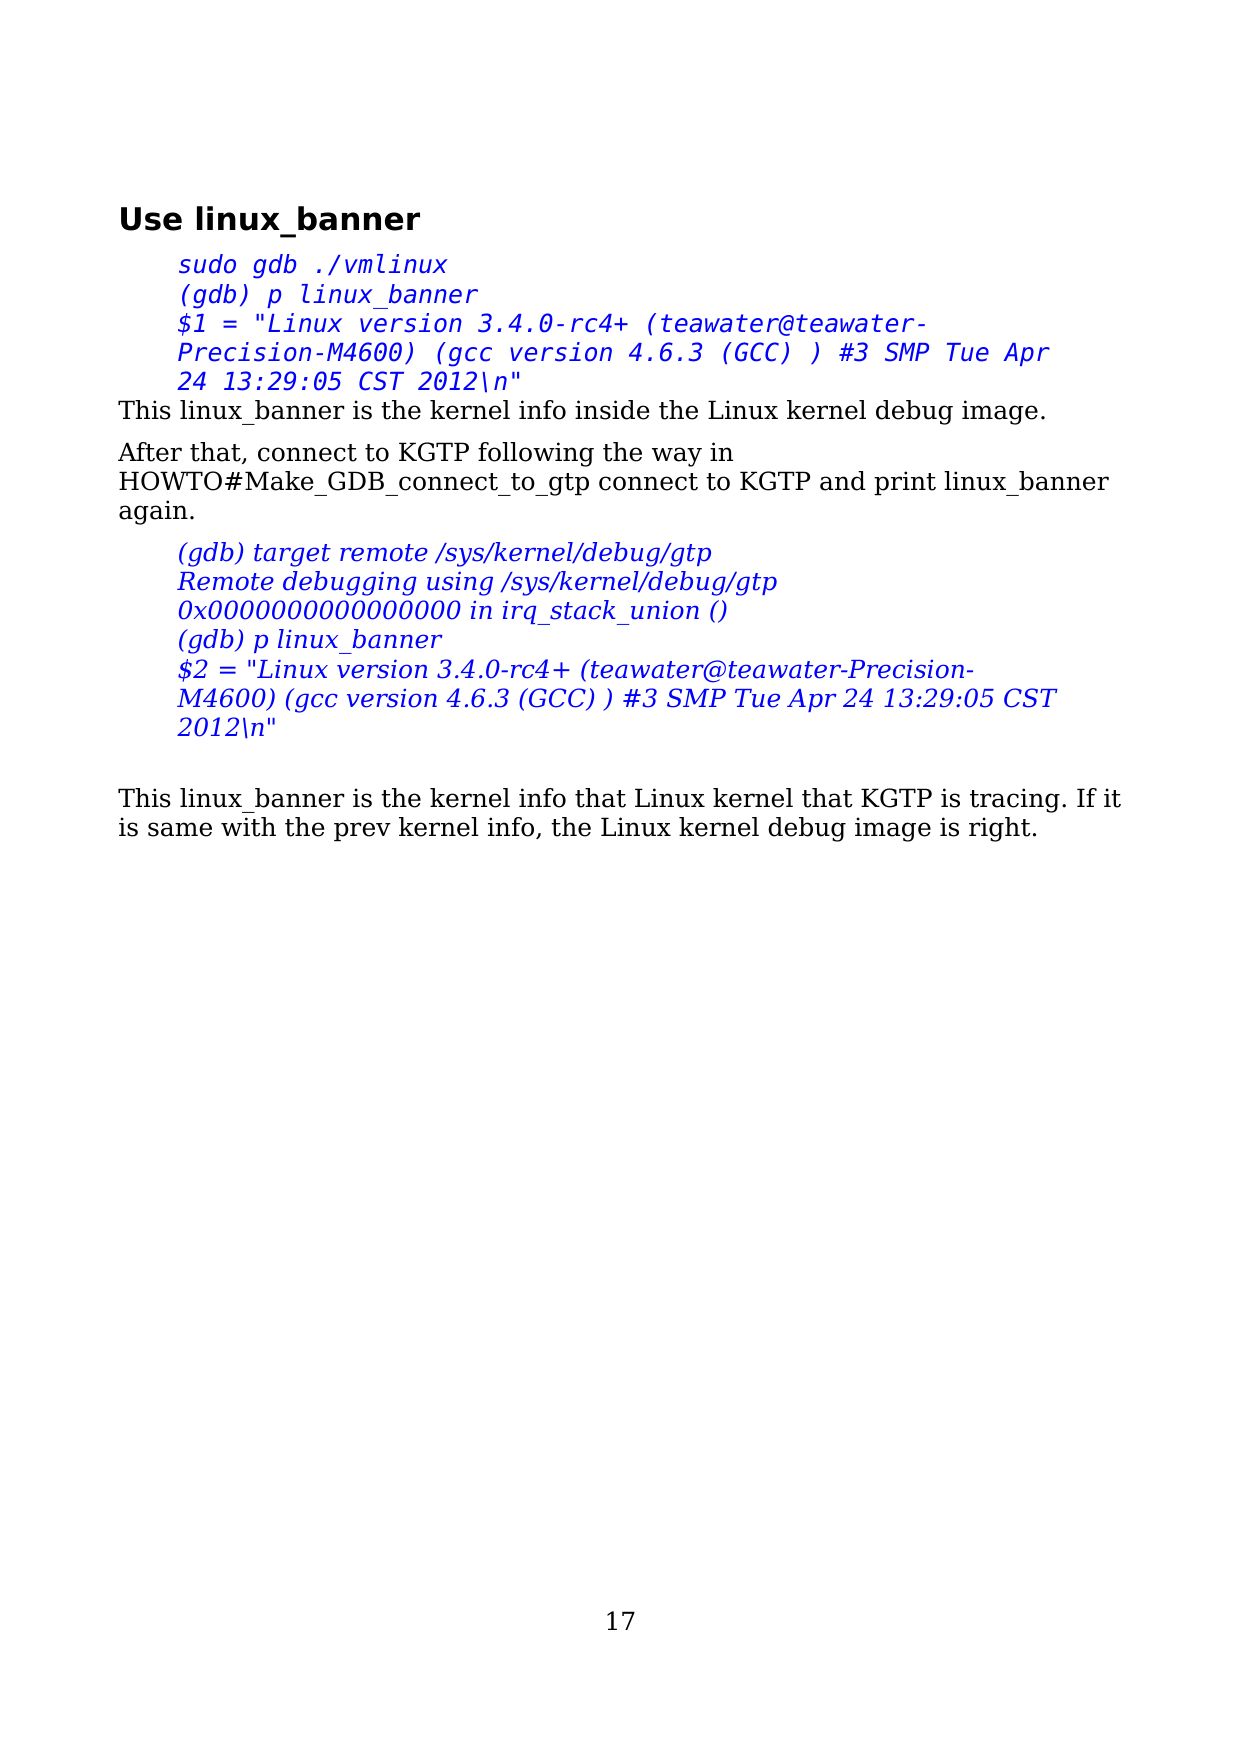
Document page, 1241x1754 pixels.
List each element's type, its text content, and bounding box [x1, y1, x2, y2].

text (gdb) p linux_banner [177, 626, 1063, 655]
text (gdb) p linux_banner [177, 280, 1063, 309]
subtitle Use linux_banner [118, 202, 1122, 238]
text After that, connect to KGTP following the way in HOWTO#Make_GDB_connect_to_gtp connect to KGTP and print linux_banner again. [118, 438, 1122, 526]
text sudo gdb ./vmlinux [177, 251, 1063, 280]
text 0x0000000000000000 in irq_stack_union () [177, 596, 1063, 626]
text (gdb) target remote /sys/kernel/debug/gtp [177, 538, 1063, 567]
text $1 = "Linux version 3.4.0-rc4+ (teawater@teawater-Precision-M4600) (gcc version 4.6.3 (GCC) ) #3 SMP Tue Apr 24 13:29:05 CST 2012\n" [177, 309, 1063, 396]
text Remote debugging using /sys/kernel/debug/gtp [177, 567, 1063, 596]
text This linux_banner is the kernel info that Linux kernel that KGTP is tracing. If it is same with the prev kernel info, the Linux kernel debug image is right. [118, 784, 1122, 842]
text $2 = "Linux version 3.4.0-rc4+ (teawater@teawater-Precision-M4600) (gcc version 4.6.3 (GCC) ) #3 SMP Tue Apr 24 13:29:05 CST 2012\n" [177, 655, 1063, 742]
text This linux_banner is the kernel info inside the Linux kernel debug image. [118, 396, 1122, 426]
